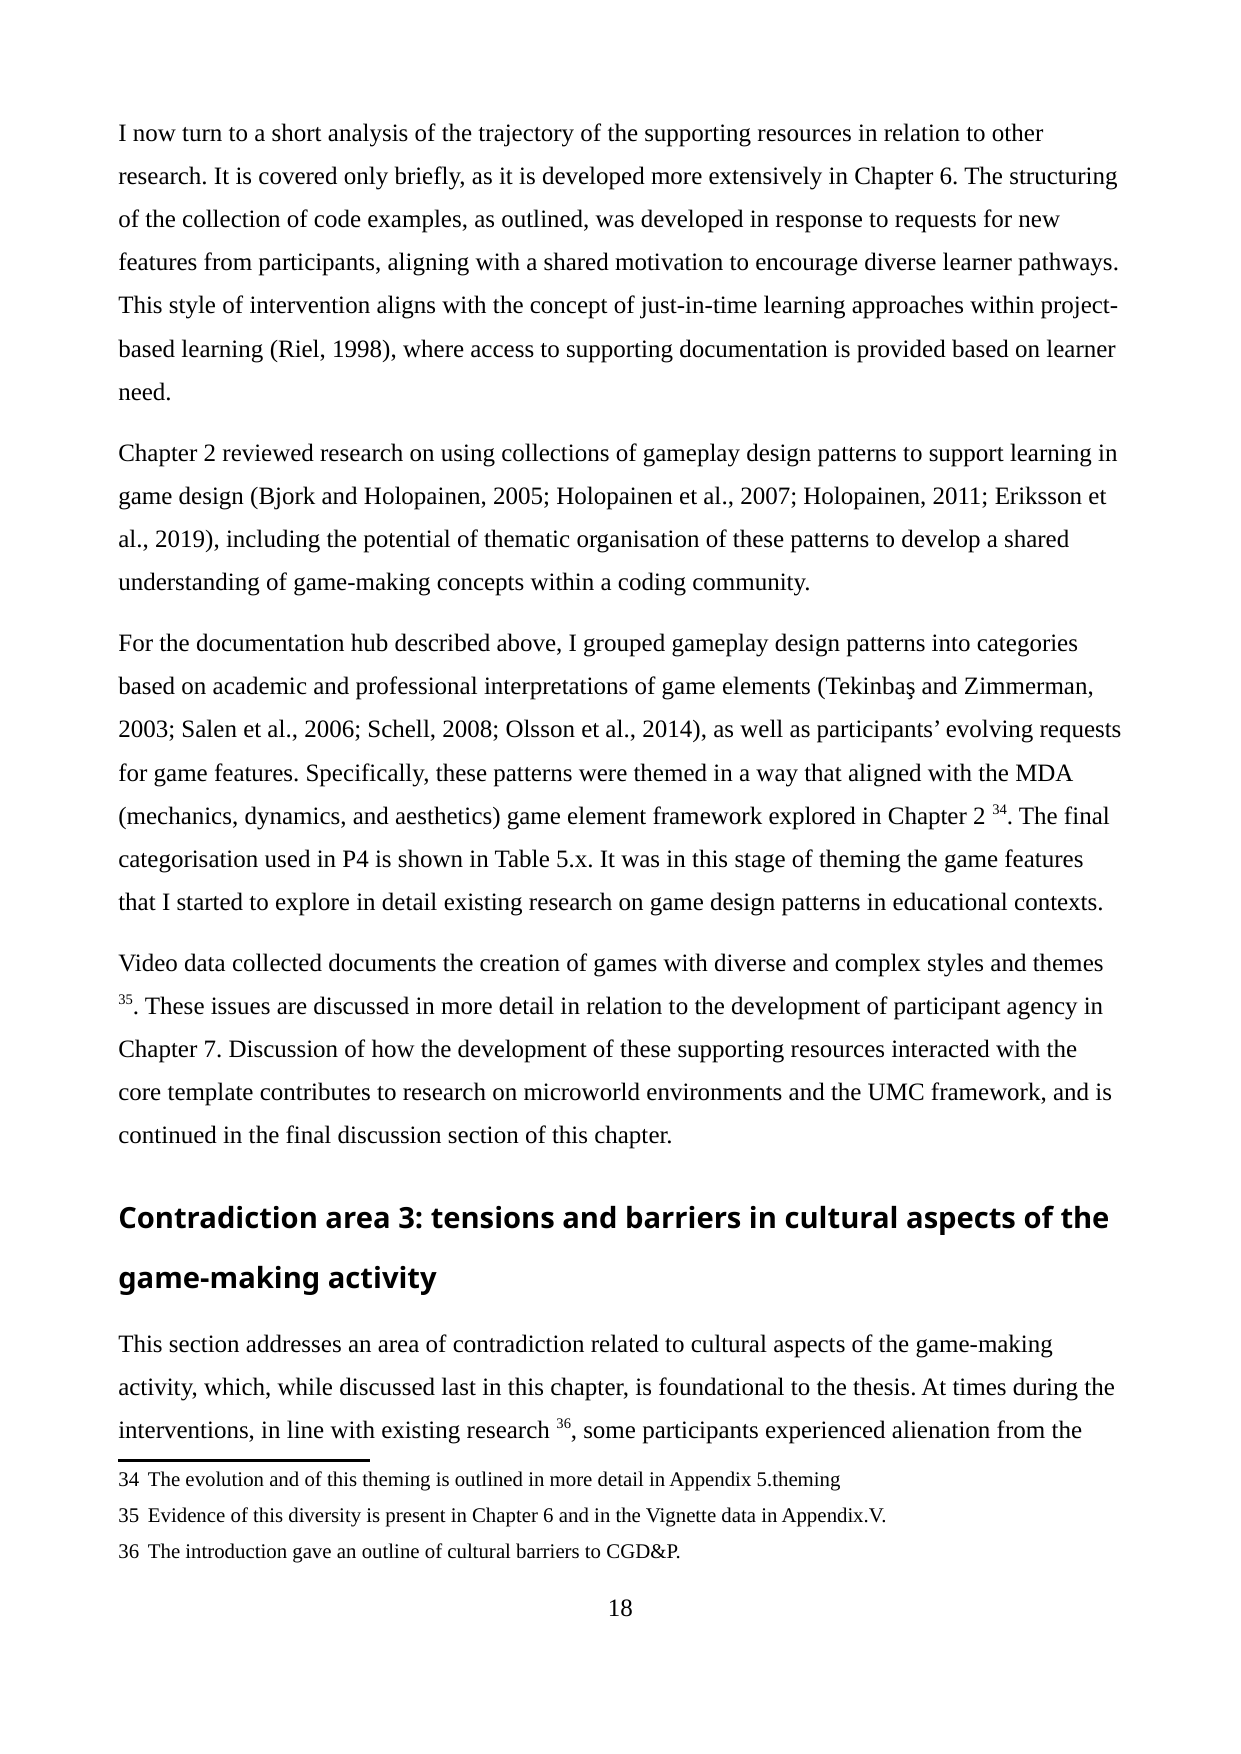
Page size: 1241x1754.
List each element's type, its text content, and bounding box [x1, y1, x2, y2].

text Video data collected documents the creation of games with diverse and complex styles and themes . These issues are discussed in more detail in relation to the development of participant agency in Chapter 7. Discussion of how the development of these supporting resources interacted with the core template contributes to research on microworld environments and the UMC framework, and is continued in the final discussion section of this chapter. [118, 948, 1122, 1149]
text The introduction gave an outline of cultural barriers to CGD&P. [118, 1539, 1122, 1563]
text This section addresses an area of contradiction related to cultural aspects of the game-making activity, which, while discussed last in this chapter, is foundational to the thesis. At times during the interventions, in line with existing research , some participants experienced alienation from the [118, 1329, 1122, 1444]
text The evolution and of this theming is outlined in more detail in Appendix 5.theming [118, 1467, 1122, 1491]
text I now turn to a short analysis of the trajectory of the supporting resources in relation to other research. It is covered only briefly, as it is developed more extensively in Chapter 6. The structuring of the collection of code examples, as outlined, was developed in response to requests for new features from participants, aligning with a shared motivation to encourage diverse learner pathways. This style of intervention aligns with the concept of just-in-time learning approaches within project-based learning (Riel, 1998), where access to supporting documentation is provided based on learner need. [118, 118, 1122, 406]
text For the documentation hub described above, I grouped gameplay design patterns into categories based on academic and professional interpretations of game elements (Tekinbaş and Zimmerman, 2003; Salen et al., 2006; Schell, 2008; Olsson et al., 2014), as well as participants’ evolving requests for game features. Specifically, these patterns were themed in a way that aligned with the MDA (mechanics, dynamics, and aesthetics) game element framework explored in Chapter 2 . The final categorisation used in P4 is shown in Table 5.x. It was in this stage of theming the game features that I started to explore in detail existing research on game design patterns in educational contexts. [118, 628, 1122, 916]
text Chapter 2 reviewed research on using collections of gameplay design patterns to support learning in game design (Bjork and Holopainen, 2005; Holopainen et al., 2007; Holopainen, 2011; Eriksson et al., 2019), including the potential of thematic organisation of these patterns to develop a shared understanding of game-making concepts within a coding community. [118, 438, 1122, 596]
subtitle Contradiction area 3: tensions and barriers in cultural aspects of the game-making activity [118, 1198, 1122, 1297]
text Evidence of this diversity is present in Chapter 6 and in the Vignette data in Appendix.V. [118, 1503, 1122, 1527]
